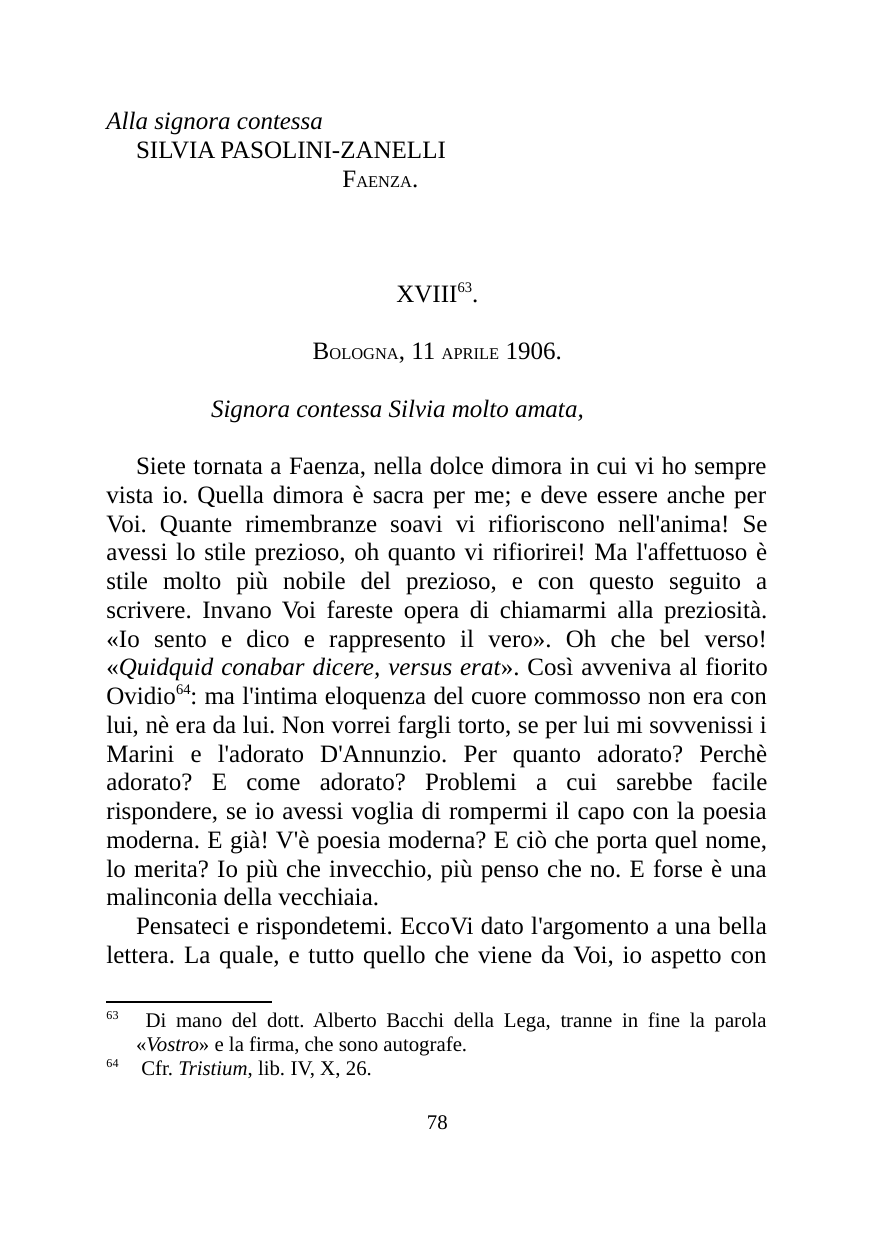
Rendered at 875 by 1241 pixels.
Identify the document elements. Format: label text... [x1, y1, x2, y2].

text Alla signora contessa [106, 106, 768, 135]
text Di mano del dott. Alberto Bacchi della Lega, tranne in fine la parola «Vostro» e la firma, che sono autografe. [106, 1008, 768, 1056]
text Signora contessa Silvia molto amata, [181, 394, 768, 422]
text Cfr. Tristium, lib. IV, X, 26. [106, 1056, 768, 1080]
text XVIII. [106, 279, 768, 307]
text Siete tornata a Faenza, nella dolce dimora in cui vi ho sempre vista io. Quella dimora è sacra per me; e deve essere anche per Voi. Quante rimembranze soavi vi rifioriscono nell'anima! Se avessi lo stile prezioso, oh quanto vi rifiorirei! Ma l'affettuoso è stile molto più nobile del prezioso, e con questo seguito a scrivere. Invano Voi fareste opera di chiamarmi alla preziosità. «Io sento e dico e rappresento il vero». Oh che bel verso! «Quidquid conabar dicere, versus erat». Così avveniva al fiorito Ovidio: ma l'intima eloquenza del cuore commosso non era con lui, nè era da lui. Non vorrei fargli torto, se per lui mi sovvenissi i Marini e l'adorato D'Annunzio. Per quanto adorato? Perchè adorato? E come adorato? Problemi a cui sarebbe facile rispondere, se io avessi voglia di rompermi il capo con la poesia moderna. E già! V'è poesia moderna? E ciò che porta quel nome, lo merita? Io più che invecchio, più penso che no. E forse è una malinconia della vecchiaia. [106, 451, 768, 911]
text Faenza. [312, 164, 768, 192]
text Pensateci e rispondetemi. EccoVi dato l'argomento a una bella lettera. La quale, e tutto quello che viene da Voi, io aspetto con [106, 911, 768, 969]
text SILVIA PASOLINI-ZANELLI [106, 135, 768, 164]
text Bologna, 11 aprile 1906. [106, 336, 768, 365]
